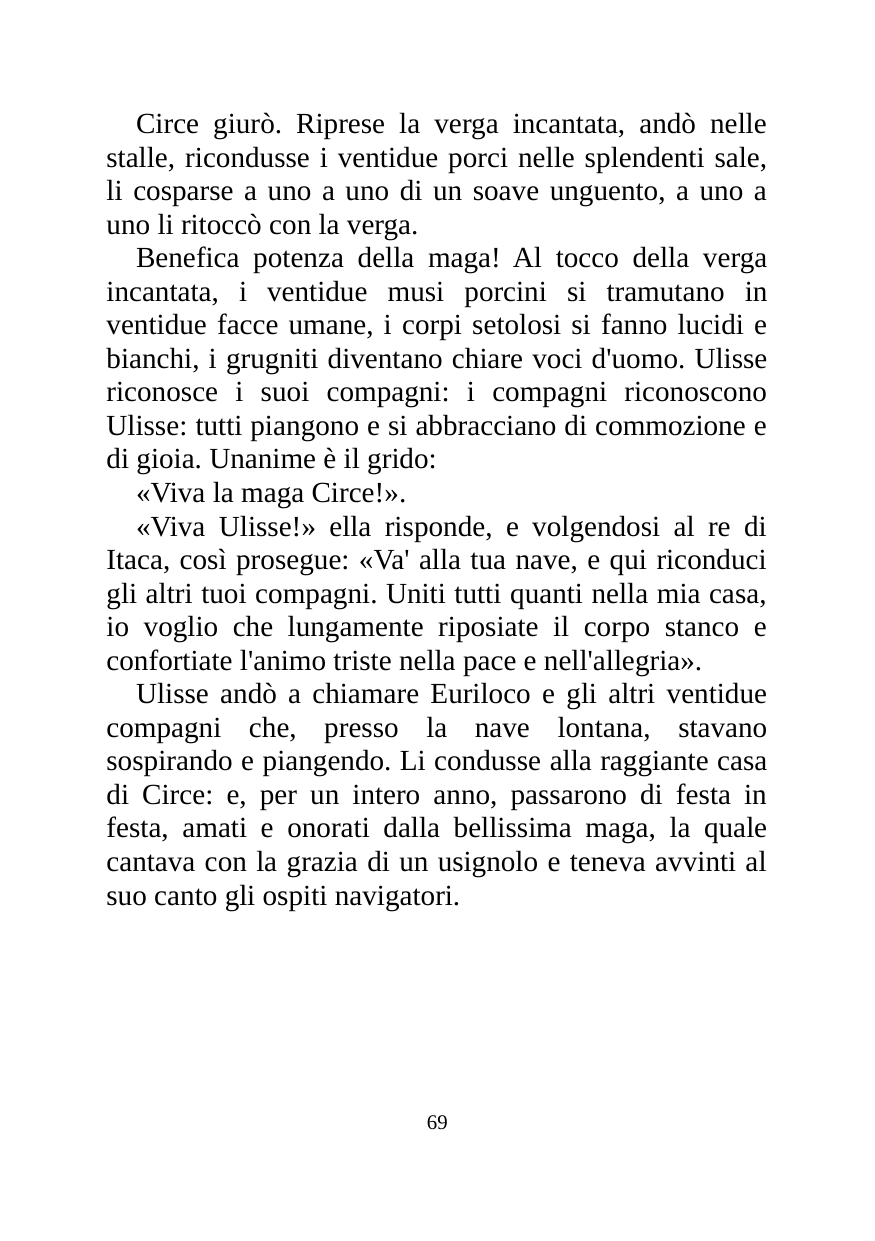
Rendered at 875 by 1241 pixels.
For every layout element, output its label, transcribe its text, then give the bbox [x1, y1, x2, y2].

text «Viva Ulisse!» ella risponde, e volgendosi al re di Itaca, così prosegue: «Va' alla tua nave, e qui riconduci gli altri tuoi compagni. Uniti tutti quanti nella mia casa, io voglio che lungamente riposiate il corpo stanco e confortiate l'animo triste nella pace e nell'allegria». [106, 509, 768, 676]
text «Viva la maga Circe!». [106, 475, 768, 509]
text Ulisse andò a chiamare Euriloco e gli altri ventidue compagni che, presso la nave lontana, stavano sospirando e piangendo. Li condusse alla raggiante casa di Circe: e, per un intero anno, passarono di festa in festa, amati e onorati dalla bellissima maga, la quale cantava con la grazia di un usignolo e teneva avvinti al suo canto gli ospiti navigatori. [106, 676, 768, 911]
text Benefica potenza della maga! Al tocco della verga incantata, i ventidue musi porcini si tramutano in ventidue facce umane, i corpi setolosi si fanno lucidi e bianchi, i grugniti diventano chiare voci d'uomo. Ulisse riconosce i suoi compagni: i compagni riconoscono Ulisse: tutti piangono e si abbracciano di commozione e di gioia. Unanime è il grido: [106, 240, 768, 475]
text Circe giurò. Riprese la verga incantata, andò nelle stalle, ricondusse i ventidue porci nelle splendenti sale, li cosparse a uno a uno di un soave unguento, a uno a uno li ritoccò con la verga. [106, 106, 768, 240]
